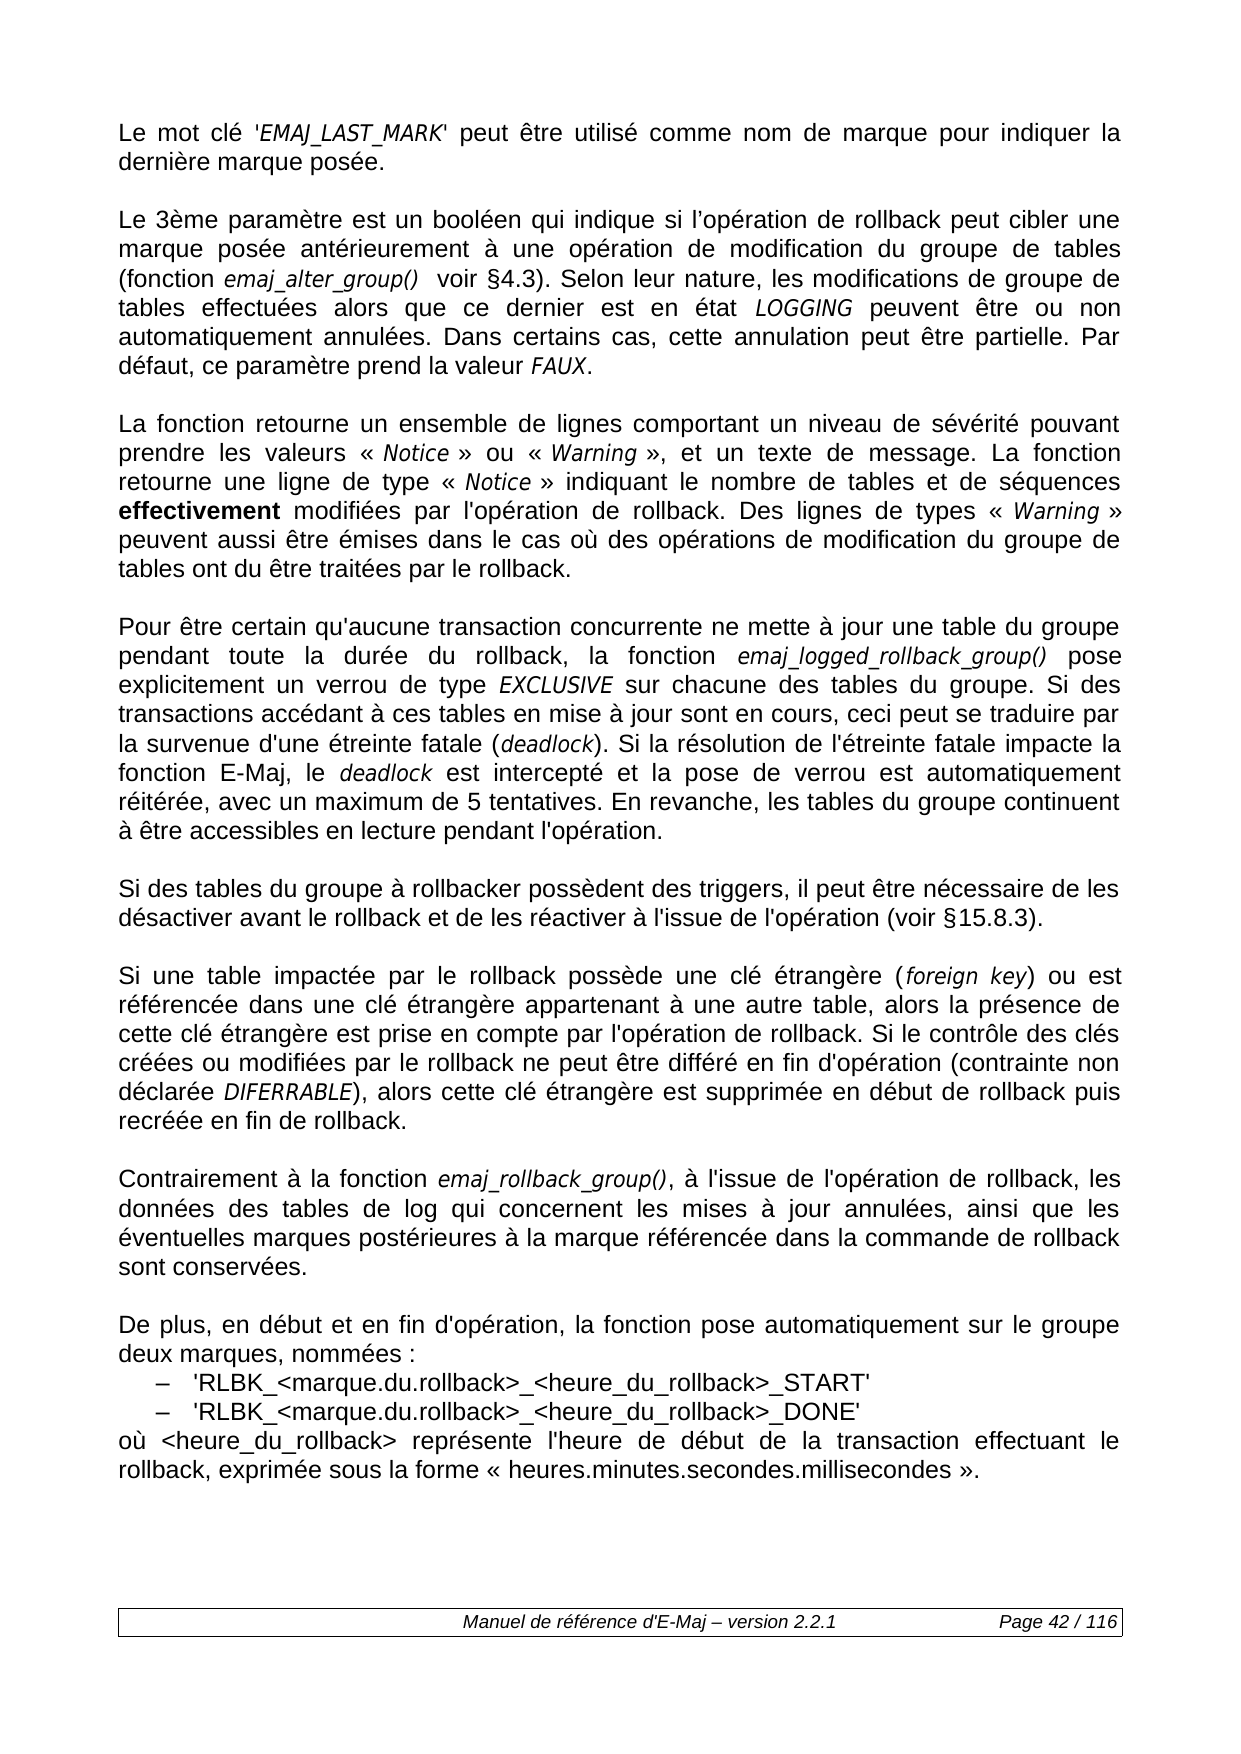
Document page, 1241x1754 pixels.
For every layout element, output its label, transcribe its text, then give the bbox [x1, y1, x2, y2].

text Contrairement à la fonction emaj_rollback_group(), à l'issue de l'opération de rollback, les données des tables de log qui concernent les mises à jour annulées, ainsi que les éventuelles marques postérieures à la marque référencée dans la commande de rollback sont conservées. [118, 1164, 1122, 1281]
text Le 3ème paramètre est un booléen qui indique si l’opération de rollback peut cibler une marque posée antérieurement à une opération de modification du groupe de tables (fonction emaj_alter_group() voir §4.3). Selon leur nature, les modifications de groupe de tables effectuées alors que ce dernier est en état LOGGING peuvent être ou non automatiquement annulées. Dans certains cas, cette annulation peut être partielle. Par défaut, ce paramètre prend la valeur FAUX. [118, 205, 1122, 380]
list 'RLBK_<marque.du.rollback>_<heure_du_rollback>_START' [156, 1368, 1122, 1397]
text La fonction retourne un ensemble de lignes comportant un niveau de sévérité pouvant prendre les valeurs « Notice » ou « Warning », et un texte de message. La fonction retourne une ligne de type « Notice » indiquant le nombre de tables et de séquences effectivement modifiées par l'opération de rollback. Des lignes de types « Warning » peuvent aussi être émises dans le cas où des opérations de modification du groupe de tables ont du être traitées par le rollback. [118, 409, 1122, 583]
text Si une table impactée par le rollback possède une clé étrangère (foreign key) ou est référencée dans une clé étrangère appartenant à une autre table, alors la présence de cette clé étrangère est prise en compte par l'opération de rollback. Si le contrôle des clés créées ou modifiées par le rollback ne peut être différé en fin d'opération (contrainte non déclarée DIFERRABLE), alors cette clé étrangère est supprimée en début de rollback puis recréée en fin de rollback. [118, 961, 1122, 1135]
text Le mot clé 'EMAJ_LAST_MARK' peut être utilisé comme nom de marque pour indiquer la dernière marque posée. [118, 118, 1122, 176]
text Si des tables du groupe à rollbacker possèdent des triggers, il peut être nécessaire de les désactiver avant le rollback et de les réactiver à l'issue de l'opération (voir §15.8.3). [118, 874, 1122, 932]
text Pour être certain qu'aucune transaction concurrente ne mette à jour une table du groupe pendant toute la durée du rollback, la fonction emaj_logged_rollback_group() pose explicitement un verrou de type EXCLUSIVE sur chacune des tables du groupe. Si des transactions accédant à ces tables en mise à jour sont en cours, ceci peut se traduire par la survenue d'une étreinte fatale (deadlock). Si la résolution de l'étreinte fatale impacte la fonction E-Maj, le deadlock est intercepté et la pose de verrou est automatiquement réitérée, avec un maximum de 5 tentatives. En revanche, les tables du groupe continuent à être accessibles en lecture pendant l'opération. [118, 612, 1122, 845]
text où <heure_du_rollback> représente l'heure de début de la transaction effectuant le rollback, exprimée sous la forme « heures.minutes.secondes.millisecondes ». [118, 1426, 1122, 1484]
text De plus, en début et en fin d'opération, la fonction pose automatiquement sur le groupe deux marques, nommées : [118, 1310, 1122, 1368]
list 'RLBK_<marque.du.rollback>_<heure_du_rollback>_DONE' [156, 1397, 1122, 1426]
